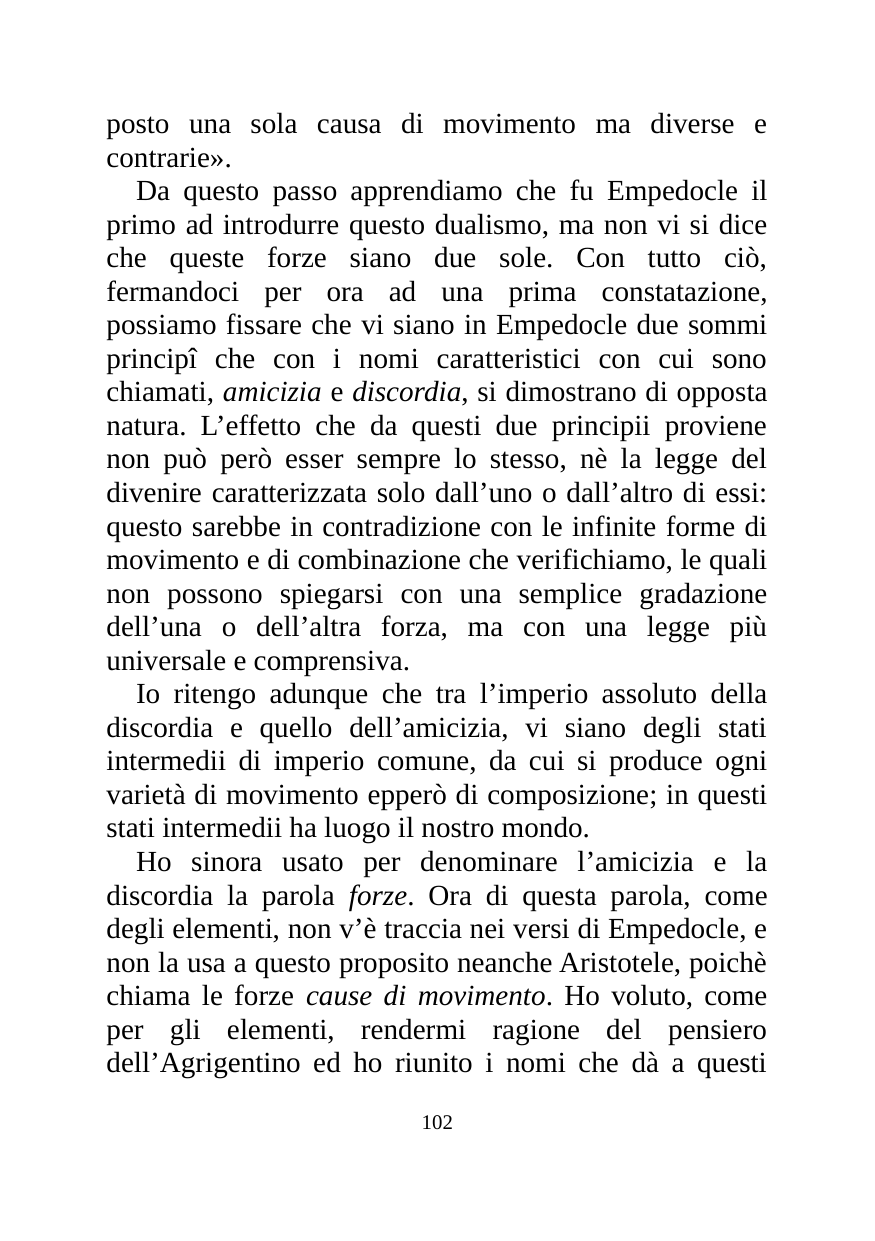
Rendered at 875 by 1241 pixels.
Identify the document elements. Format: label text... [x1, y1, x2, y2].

text Ho sinora usato per denominare l’amicizia e la discordia la parola forze. Ora di questa parola, come degli elementi, non v’è traccia nei versi di Empedocle, e non la usa a questo proposito neanche Aristotele, poichè chiama le forze cause di movimento. Ho voluto, come per gli elementi, rendermi ragione del pensiero dell’Agrigentino ed ho riunito i nomi che dà a questi [106, 844, 768, 1079]
text Da questo passo apprendiamo che fu Empedocle il primo ad introdurre questo dualismo, ma non vi si dice che queste forze siano due sole. Con tutto ciò, fermandoci per ora ad una prima constatazione, possiamo fissare che vi siano in Empedocle due sommi principî che con i nomi caratteristici con cui sono chiamati, amicizia e discordia, si dimostrano di opposta natura. L’effetto che da questi due principii proviene non può però esser sempre lo stesso, nè la legge del divenire caratterizzata solo dall’uno o dall’altro di essi: questo sarebbe in contradizione con le infinite forme di movimento e di combinazione che verifichiamo, le quali non possono spiegarsi con una semplice gradazione dell’una o dell’altra forza, ma con una legge più universale e comprensiva. [106, 173, 768, 676]
text posto una sola causa di movimento ma diverse e contrarie». [106, 106, 768, 173]
text Io ritengo adunque che tra l’imperio assoluto della discordia e quello dell’amicizia, vi siano degli stati intermedii di imperio comune, da cui si produce ogni varietà di movimento epperò di composizione; in questi stati intermedii ha luogo il nostro mondo. [106, 676, 768, 844]
